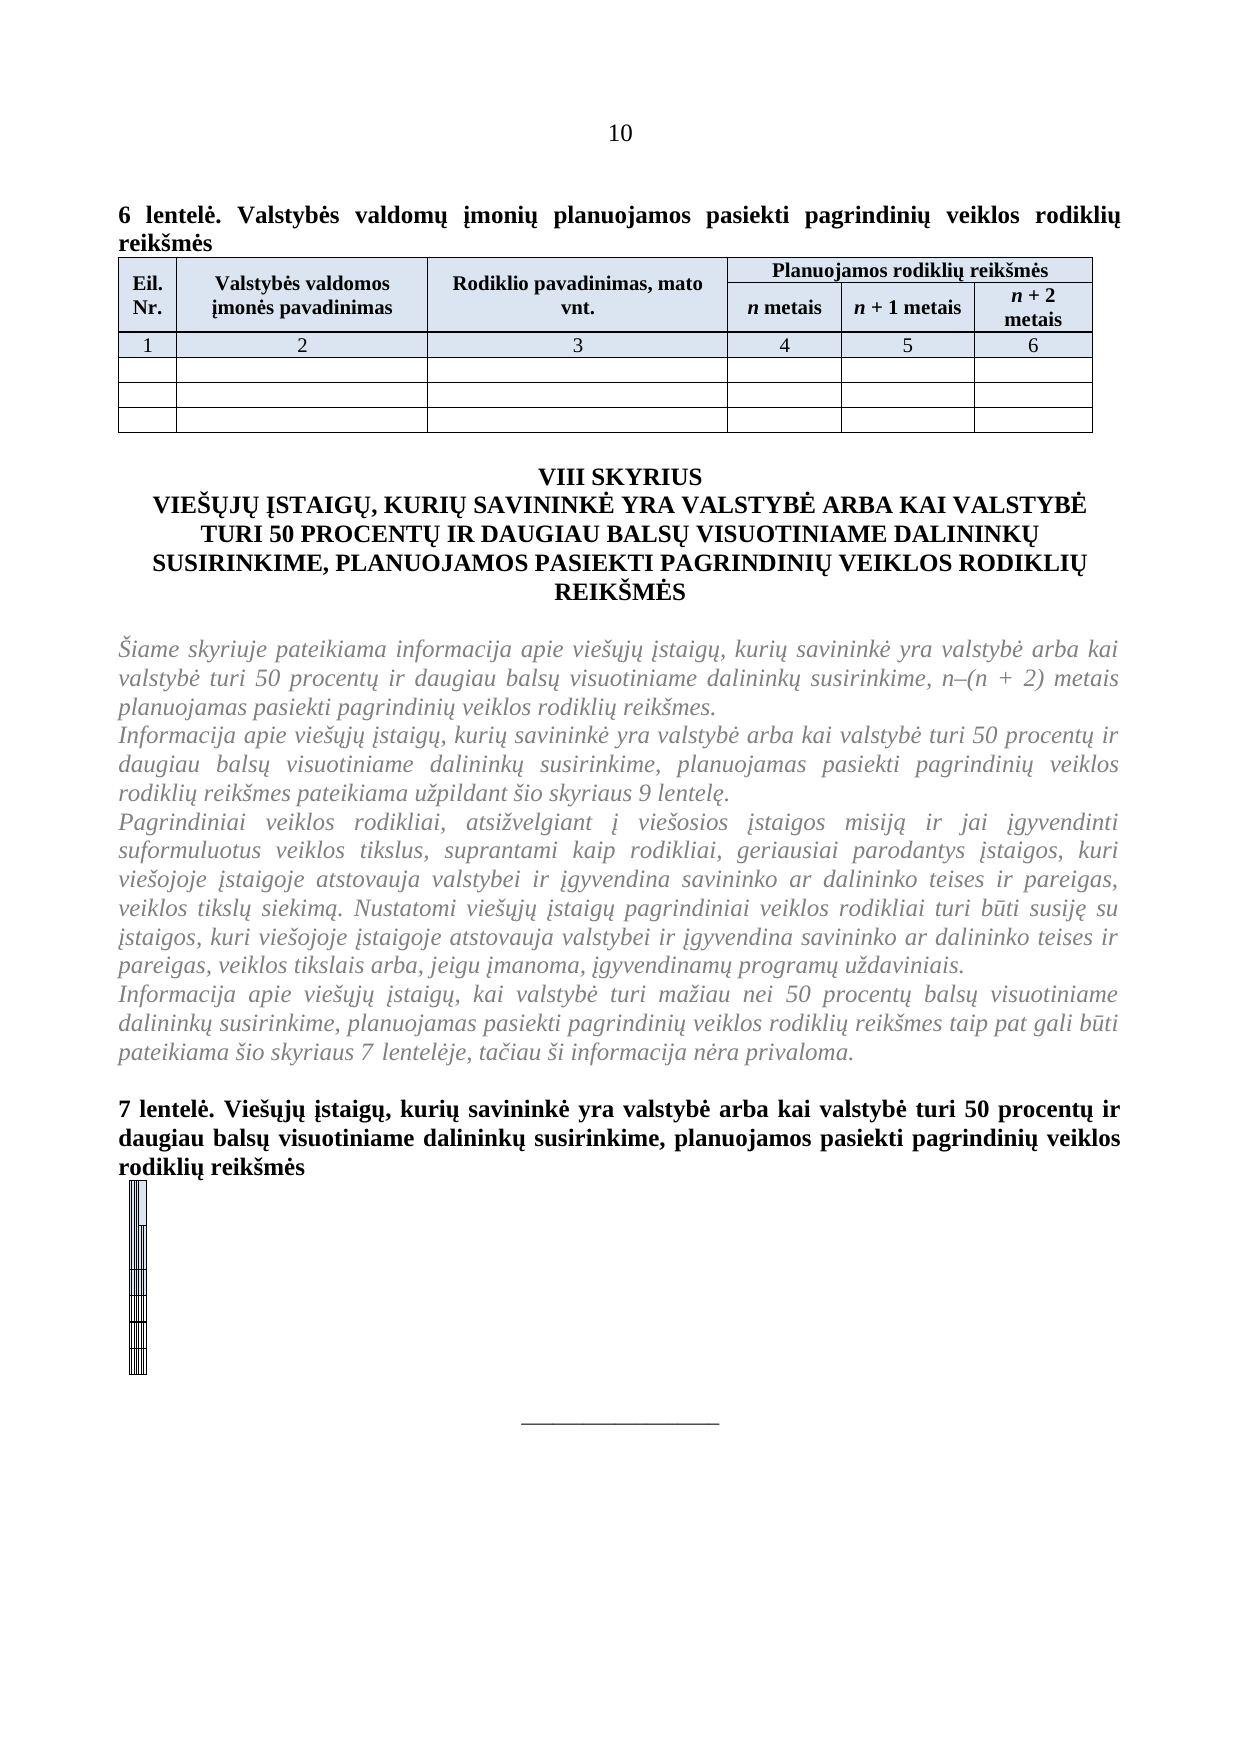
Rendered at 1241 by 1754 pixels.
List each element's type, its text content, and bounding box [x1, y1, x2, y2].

table_cell [728, 358, 841, 382]
table_cell [119, 383, 176, 407]
table_header Valstybės valdomos įmonės pavadinimas [177, 258, 427, 331]
table_cell [177, 383, 427, 407]
table_header Rodiklio pavadinimas, mato vnt. [428, 258, 727, 331]
text ___________________ [118, 1403, 1122, 1427]
table_cell [177, 408, 427, 432]
text Šiame skyriuje pateikiama informacija apie viešųjų įstaigų, kurių savininkė yra valstybė arba kai valstybė turi 50 procentų ir daugiau balsų visuotiniame dalininkų susirinkime, n–(n + 2) metais planuojamas pasiekti pagrindinių veiklos rodiklių reikšmes. [118, 634, 1122, 720]
table_cell [428, 383, 727, 407]
table_cell [428, 408, 727, 432]
table_cell [842, 408, 974, 432]
table_cell n metais [728, 283, 841, 331]
table_cell 6 [975, 333, 1092, 357]
table_cell 3 [428, 333, 727, 357]
table_cell n + 1 metais [842, 283, 974, 331]
table_cell n + 2 metais [975, 283, 1092, 331]
table_cell 4 [728, 333, 841, 357]
table_cell [728, 408, 841, 432]
table_cell 5 [842, 333, 974, 357]
table_header Eil. Nr. [119, 258, 176, 331]
text Pagrindiniai veiklos rodikliai, atsižvelgiant į viešosios įstaigos misiją ir jai įgyvendinti suformuluotus veiklos tikslus, suprantami kaip rodikliai, geriausiai parodantys įstaigos, kuri viešojoje įstaigoje atstovauja valstybei ir įgyvendina savininko ar dalininko teises ir pareigas, veiklos tikslų siekimą. Nustatomi viešųjų įstaigų pagrindiniai veiklos rodikliai turi būti susiję su įstaigos, kuri viešojoje įstaigoje atstovauja valstybei ir įgyvendina savininko ar dalininko teises ir pareigas, veiklos tikslais arba, jeigu įmanoma, įgyvendinamų programų uždaviniais. [118, 807, 1122, 979]
text Informacija apie viešųjų įstaigų, kai valstybė turi mažiau nei 50 procentų balsų visuotiniame dalininkų susirinkime, planuojamas pasiekti pagrindinių veiklos rodiklių reikšmes taip pat gali būti pateikiama šio skyriaus 7 lentelėje, tačiau ši informacija nėra privaloma. [118, 979, 1122, 1065]
table_cell [842, 383, 974, 407]
text 7 lentelė. Viešųjų įstaigų, kurių savininkė yra valstybė arba kai valstybė turi 50 procentų ir daugiau balsų visuotiniame dalininkų susirinkime, planuojamos pasiekti pagrindinių veiklos rodiklių reikšmės [118, 1094, 1122, 1180]
table_cell 2 [177, 333, 427, 357]
table_cell [975, 383, 1092, 407]
table_cell [119, 358, 176, 382]
table_cell [177, 358, 427, 382]
table_cell [975, 358, 1092, 382]
table_cell 1 [119, 333, 176, 357]
table_cell [119, 408, 176, 432]
text Informacija apie viešųjų įstaigų, kurių savininkė yra valstybė arba kai valstybė turi 50 procentų ir daugiau balsų visuotiniame dalininkų susirinkime, planuojamas pasiekti pagrindinių veiklos rodiklių reikšmes pateikiama užpildant šio skyriaus 9 lentelę. [118, 720, 1122, 807]
text VIEŠŲJŲ ĮSTAIGŲ, KURIŲ SAVININKĖ YRA VALSTYBĖ ARBA KAI VALSTYBĖ TURI 50 PROCENTŲ IR DAUGIAU BALSŲ VISUOTINIAME DALININKŲ SUSIRINKIME, PLANUOJAMOS PASIEKTI PAGRINDINIŲ VEIKLOS RODIKLIŲ REIKŠMĖS [118, 490, 1122, 605]
table_cell [728, 383, 841, 407]
table_cell [428, 358, 727, 382]
text VIII SKYRIUS [118, 462, 1122, 490]
text 6 lentelė. Valstybės valdomų įmonių planuojamos pasiekti pagrindinių veiklos rodiklių reikšmės [118, 200, 1122, 257]
table_cell [842, 358, 974, 382]
table_header Planuojamos rodiklių reikšmės [728, 258, 1092, 282]
table_cell [975, 408, 1092, 432]
